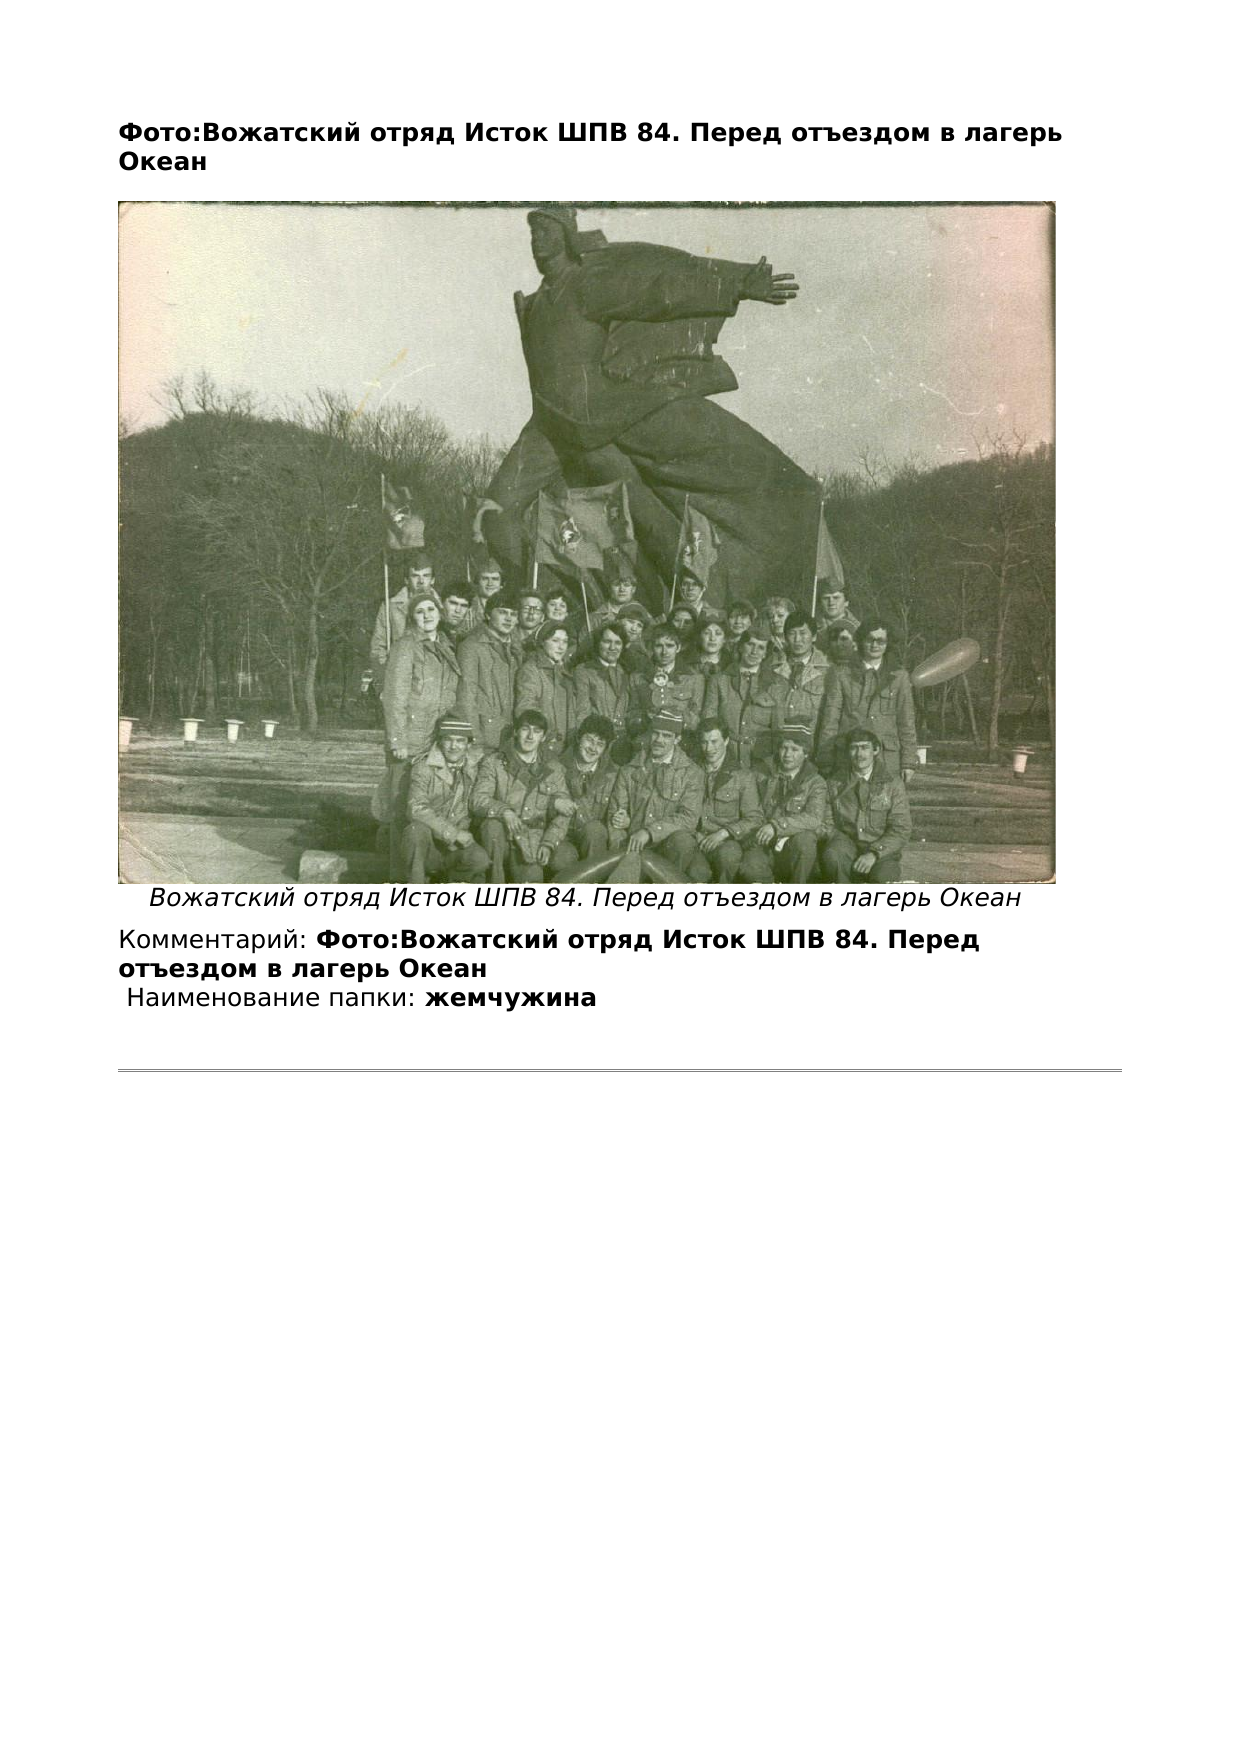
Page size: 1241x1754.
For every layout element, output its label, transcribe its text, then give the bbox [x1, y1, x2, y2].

text Вожатский отряд Исток ШПВ 84. Перед отъездом в лагерь Океан [118, 884, 1056, 913]
picture [118, 201, 1056, 884]
text Комментарий: Фото:Вожатский отряд Исток ШПВ 84. Перед отъездом в лагерь Океан Наименование папки: жемчужина [118, 925, 1122, 1042]
subtitle Фото:Вожатский отряд Исток ШПВ 84. Перед отъездом в лагерь Океан [118, 118, 1122, 176]
